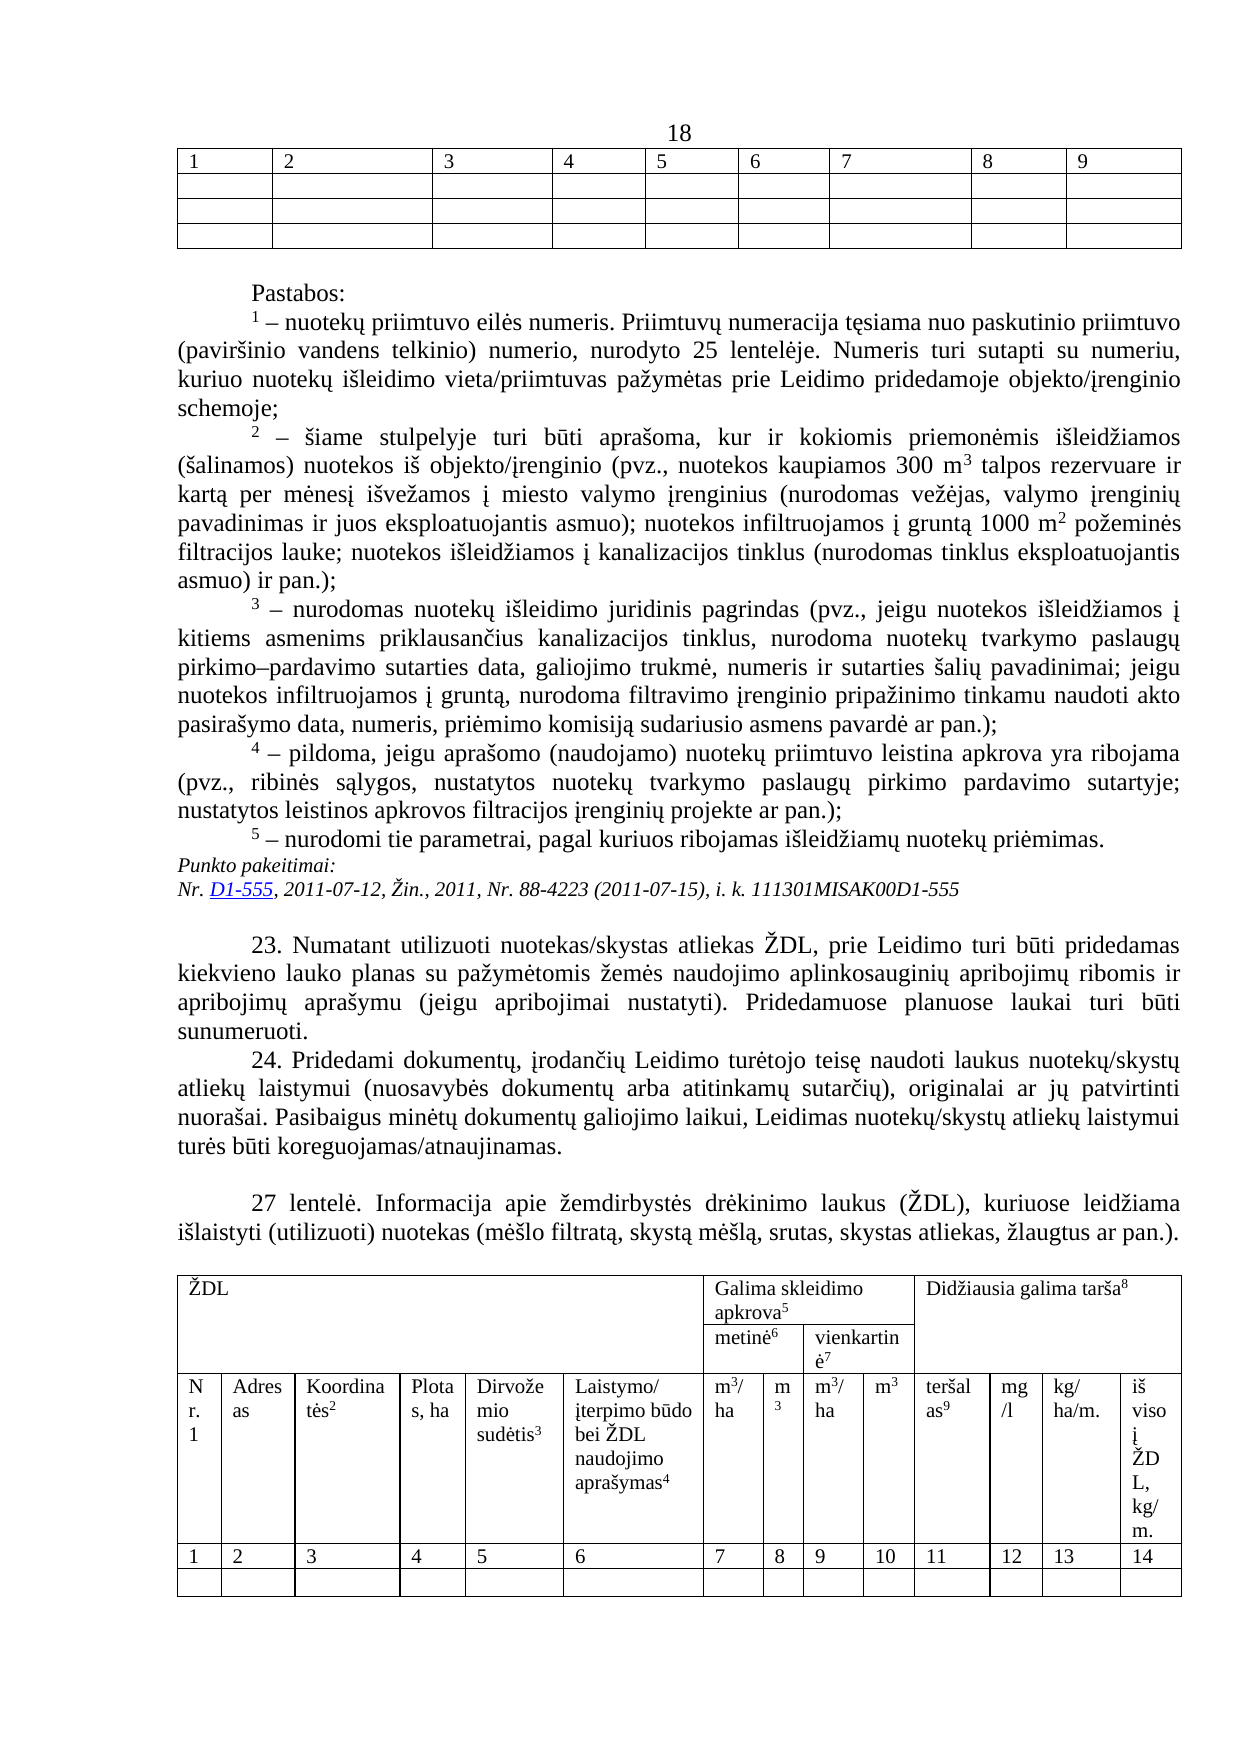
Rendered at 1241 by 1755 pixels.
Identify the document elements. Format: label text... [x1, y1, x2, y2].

text 2 – šiame stulpelyje turi būti aprašoma, kur ir kokiomis priemonėmis išleidžiamos (šalinamos) nuotekos iš objekto/įrenginio (pvz., nuotekos kaupiamos 300 m3 talpos rezervuare ir kartą per mėnesį išvežamos į miesto valymo įrenginius (nurodomas vežėjas, valymo įrenginių pavadinimas ir juos eksploatuojantis asmuo); nuotekos infiltruojamos į gruntą 1000 m2 požeminės filtracijos lauke; nuotekos išleidžiamos į kanalizacijos tinklus (nurodomas tinklus eksploatuojantis asmuo) ir pan.); [177, 422, 1181, 594]
table_cell [864, 1569, 914, 1596]
table_cell 11 [915, 1544, 989, 1568]
table_cell 1 [178, 149, 272, 173]
table_cell 5 [466, 1544, 563, 1568]
table_header ŽDL [178, 1276, 703, 1373]
table_cell [704, 1569, 763, 1596]
table_cell [1067, 224, 1181, 248]
table_cell [991, 1569, 1042, 1596]
table_cell 2 [273, 149, 432, 173]
table_cell [433, 199, 552, 223]
table_cell [646, 224, 738, 248]
table_cell iš viso į ŽDL, kg/m. [1121, 1374, 1181, 1542]
table_cell 1 [178, 1544, 221, 1568]
table_cell [273, 224, 432, 248]
table_cell m3 [764, 1374, 803, 1542]
table_cell mg/l [991, 1374, 1042, 1542]
table_cell [401, 1569, 465, 1596]
table_cell [553, 224, 645, 248]
table_cell [1067, 174, 1181, 198]
table_cell [273, 199, 432, 223]
text 4 – pildoma, jeigu aprašomo (naudojamo) nuotekų priimtuvo leistina apkrova yra ribojama (pvz., ribinės sąlygos, nustatytos nuotekų tvarkymo paslaugų pirkimo pardavimo sutartyje; nustatytos leistinos apkrovos filtracijos įrenginių projekte ar pan.); [177, 738, 1181, 824]
table_cell 8 [764, 1544, 803, 1568]
table_cell [178, 224, 272, 248]
table_cell 10 [864, 1544, 914, 1568]
table_cell 5 [646, 149, 738, 173]
table_cell m3/ha [704, 1374, 763, 1542]
table_cell 8 [972, 149, 1066, 173]
table_cell 7 [830, 149, 971, 173]
table_cell [972, 174, 1066, 198]
table_cell [972, 199, 1066, 223]
table_header Didžiausia galima tarša8 [915, 1276, 1181, 1373]
table_cell [915, 1569, 989, 1596]
table_cell [273, 174, 432, 198]
table_cell Koordinatės2 [296, 1374, 399, 1542]
table_cell Laistymo/įterpimo būdo bei ŽDL naudojimo aprašymas4 [564, 1374, 703, 1542]
table_cell [296, 1569, 399, 1596]
table_cell Adresas [222, 1374, 294, 1542]
table_cell teršalas9 [915, 1374, 989, 1542]
table_cell [553, 199, 645, 223]
table_cell [646, 199, 738, 223]
table_cell 14 [1121, 1544, 1181, 1568]
table_cell [178, 1569, 221, 1596]
table_cell [1121, 1569, 1181, 1596]
table_cell kg/ha/m. [1043, 1374, 1120, 1542]
table_cell 3 [433, 149, 552, 173]
table_cell [646, 174, 738, 198]
table_cell [830, 224, 971, 248]
table_cell [222, 1569, 294, 1596]
table_cell 9 [804, 1544, 863, 1568]
table_cell 2 [222, 1544, 294, 1568]
table_cell 9 [1067, 149, 1181, 173]
table_cell 7 [704, 1544, 763, 1568]
text 24. Pridedami dokumentų, įrodančių Leidimo turėtojo teisę naudoti laukus nuotekų/skystų atliekų laistymui (nuosavybės dokumentų arba atitinkamų sutarčių), originalai ar jų patvirtinti nuorašai. Pasibaigus minėtų dokumentų galiojimo laikui, Leidimas nuotekų/skystų atliekų laistymui turės būti koreguojamas/atnaujinamas. [177, 1045, 1181, 1160]
table_cell [1043, 1569, 1120, 1596]
table_cell Plotas, ha [401, 1374, 465, 1542]
table_cell [433, 174, 552, 198]
text 23. Numatant utilizuoti nuotekas/skystas atliekas ŽDL, prie Leidimo turi būti pridedamas kiekvieno lauko planas su pažymėtomis žemės naudojimo aplinkosauginių apribojimų ribomis ir apribojimų aprašymu (jeigu apribojimai nustatyti). Pridedamuose planuose laukai turi būti sunumeruoti. [177, 930, 1181, 1045]
table_cell [739, 174, 829, 198]
text 27 lentelė. Informacija apie žemdirbystės drėkinimo laukus (ŽDL), kuriuose leidžiama išlaistyti (utilizuoti) nuotekas (mėšlo filtratą, skystą mėšlą, srutas, skystas atliekas, žlaugtus ar pan.). [177, 1188, 1181, 1246]
table_cell 3 [296, 1544, 399, 1568]
table_cell [739, 224, 829, 248]
text 1 – nuotekų priimtuvo eilės numeris. Priimtuvų numeracija tęsiama nuo paskutinio priimtuvo (paviršinio vandens telkinio) numerio, nurodyto 25 lentelėje. Numeris turi sutapti su numeriu, kuriuo nuotekų išleidimo vieta/priimtuvas pažymėtas prie Leidimo pridedamoje objekto/įrenginio schemoje; [177, 307, 1181, 422]
table_cell vienkartinė7 [804, 1325, 914, 1373]
table_cell 4 [401, 1544, 465, 1568]
table_cell Nr. 1 [178, 1374, 221, 1542]
table_cell [1067, 199, 1181, 223]
text Pastabos: [177, 278, 1181, 307]
table_cell [433, 224, 552, 248]
table_cell [178, 199, 272, 223]
table_cell 13 [1043, 1544, 1120, 1568]
table_cell [466, 1569, 563, 1596]
table_cell [178, 174, 272, 198]
text Punkto pakeitimai: [177, 853, 1181, 877]
table_cell [739, 199, 829, 223]
text 3 – nurodomas nuotekų išleidimo juridinis pagrindas (pvz., jeigu nuotekos išleidžiamos į kitiems asmenims priklausančius kanalizacijos tinklus, nurodoma nuotekų tvarkymo paslaugų pirkimo–pardavimo sutarties data, galiojimo trukmė, numeris ir sutarties šalių pavadinimai; jeigu nuotekos infiltruojamos į gruntą, nurodoma filtravimo įrenginio pripažinimo tinkamu naudoti akto pasirašymo data, numeris, priėmimo komisiją sudariusio asmens pavardė ar pan.); [177, 594, 1181, 738]
text Nr. D1-555, 2011-07-12, Žin., 2011, Nr. 88-4223 (2011-07-15), i. k. 111301MISAK00D1-555 [177, 877, 1181, 901]
table_cell [830, 199, 971, 223]
table_cell [830, 174, 971, 198]
table_cell m3 [864, 1374, 914, 1542]
table_cell [764, 1569, 803, 1596]
table_cell m3/ha [804, 1374, 863, 1542]
table_cell 12 [991, 1544, 1042, 1568]
text 5 – nurodomi tie parametrai, pagal kuriuos ribojamas išleidžiamų nuotekų priėmimas. [177, 824, 1181, 853]
table_cell 6 [739, 149, 829, 173]
table_cell 4 [553, 149, 645, 173]
table_cell metinė6 [704, 1325, 803, 1373]
table_cell Dirvožemio sudėtis3 [466, 1374, 563, 1542]
table_cell [564, 1569, 703, 1596]
table_cell [804, 1569, 863, 1596]
table_header Galima skleidimo apkrova5 [704, 1276, 914, 1324]
table_cell 6 [564, 1544, 703, 1568]
table_cell [972, 224, 1066, 248]
table_cell [553, 174, 645, 198]
